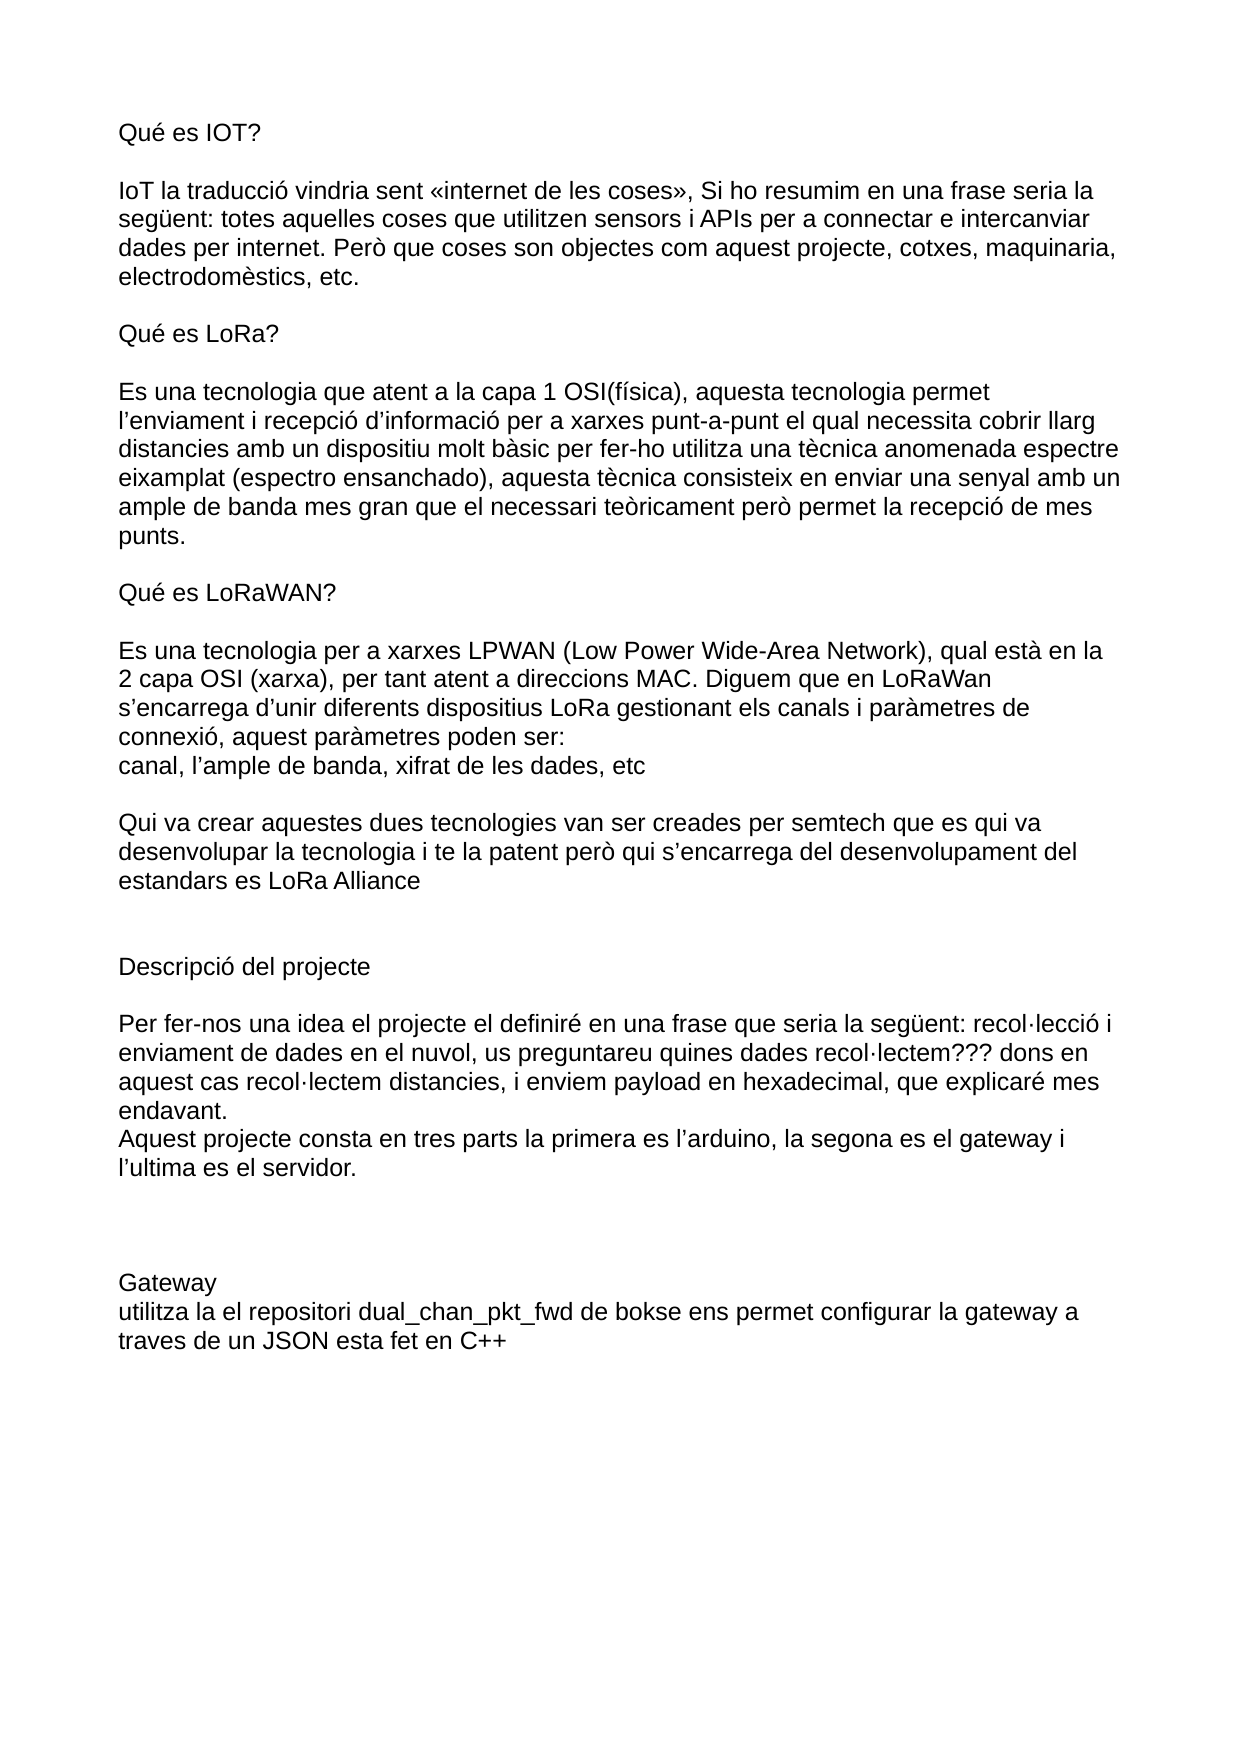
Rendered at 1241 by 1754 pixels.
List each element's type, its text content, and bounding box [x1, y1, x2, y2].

text Gateway [118, 1268, 1122, 1297]
text Qué es LoRa? [118, 319, 1122, 348]
text Qué es LoRaWAN? [118, 578, 1122, 607]
text Descripció del projecte [118, 952, 1122, 981]
text canal, l’ample de banda, xifrat de les dades, etc [118, 751, 1122, 779]
text Qué es IOT? [118, 118, 1122, 147]
text utilitza la el repositori dual_chan_pkt_fwd de bokse ens permet configurar la gateway a traves de un JSON esta fet en C++ [118, 1297, 1122, 1354]
text Per fer-nos una idea el projecte el definiré en una frase que seria la següent: recol·lecció i enviament de dades en el nuvol, us preguntareu quines dades recol·lectem??? dons en aquest cas recol·lectem distancies, i enviem payload en hexadecimal, que explicaré mes endavant. [118, 1009, 1122, 1124]
text IoT la traducció vindria sent «internet de les coses», Si ho resumim en una frase seria la següent: totes aquelles coses que utilitzen sensors i APIs per a connectar e intercanviar dades per internet. Però que coses son objectes com aquest projecte, cotxes, maquinaria, electrodomèstics, etc. [118, 176, 1122, 291]
text Es una tecnologia que atent a la capa 1 OSI(física), aquesta tecnologia permet l’enviament i recepció d’informació per a xarxes punt-a-punt el qual necessita cobrir llarg distancies amb un dispositiu molt bàsic per fer-ho utilitza una tècnica anomenada espectre eixamplat (espectro ensanchado), aquesta tècnica consisteix en enviar una senyal amb un ample de banda mes gran que el necessari teòricament però permet la recepció de mes punts. [118, 377, 1122, 549]
text Qui va crear aquestes dues tecnologies van ser creades per semtech que es qui va desenvolupar la tecnologia i te la patent però qui s’encarrega del desenvolupament del estandars es LoRa Alliance [118, 808, 1122, 894]
text Aquest projecte consta en tres parts la primera es l’arduino, la segona es el gateway i l’ultima es el servidor. [118, 1124, 1122, 1182]
text Es una tecnologia per a xarxes LPWAN (Low Power Wide-Area Network), qual està en la 2 capa OSI (xarxa), per tant atent a direccions MAC. Diguem que en LoRaWan s’encarrega d’unir diferents dispositius LoRa gestionant els canals i paràmetres de connexió, aquest paràmetres poden ser: [118, 636, 1122, 751]
